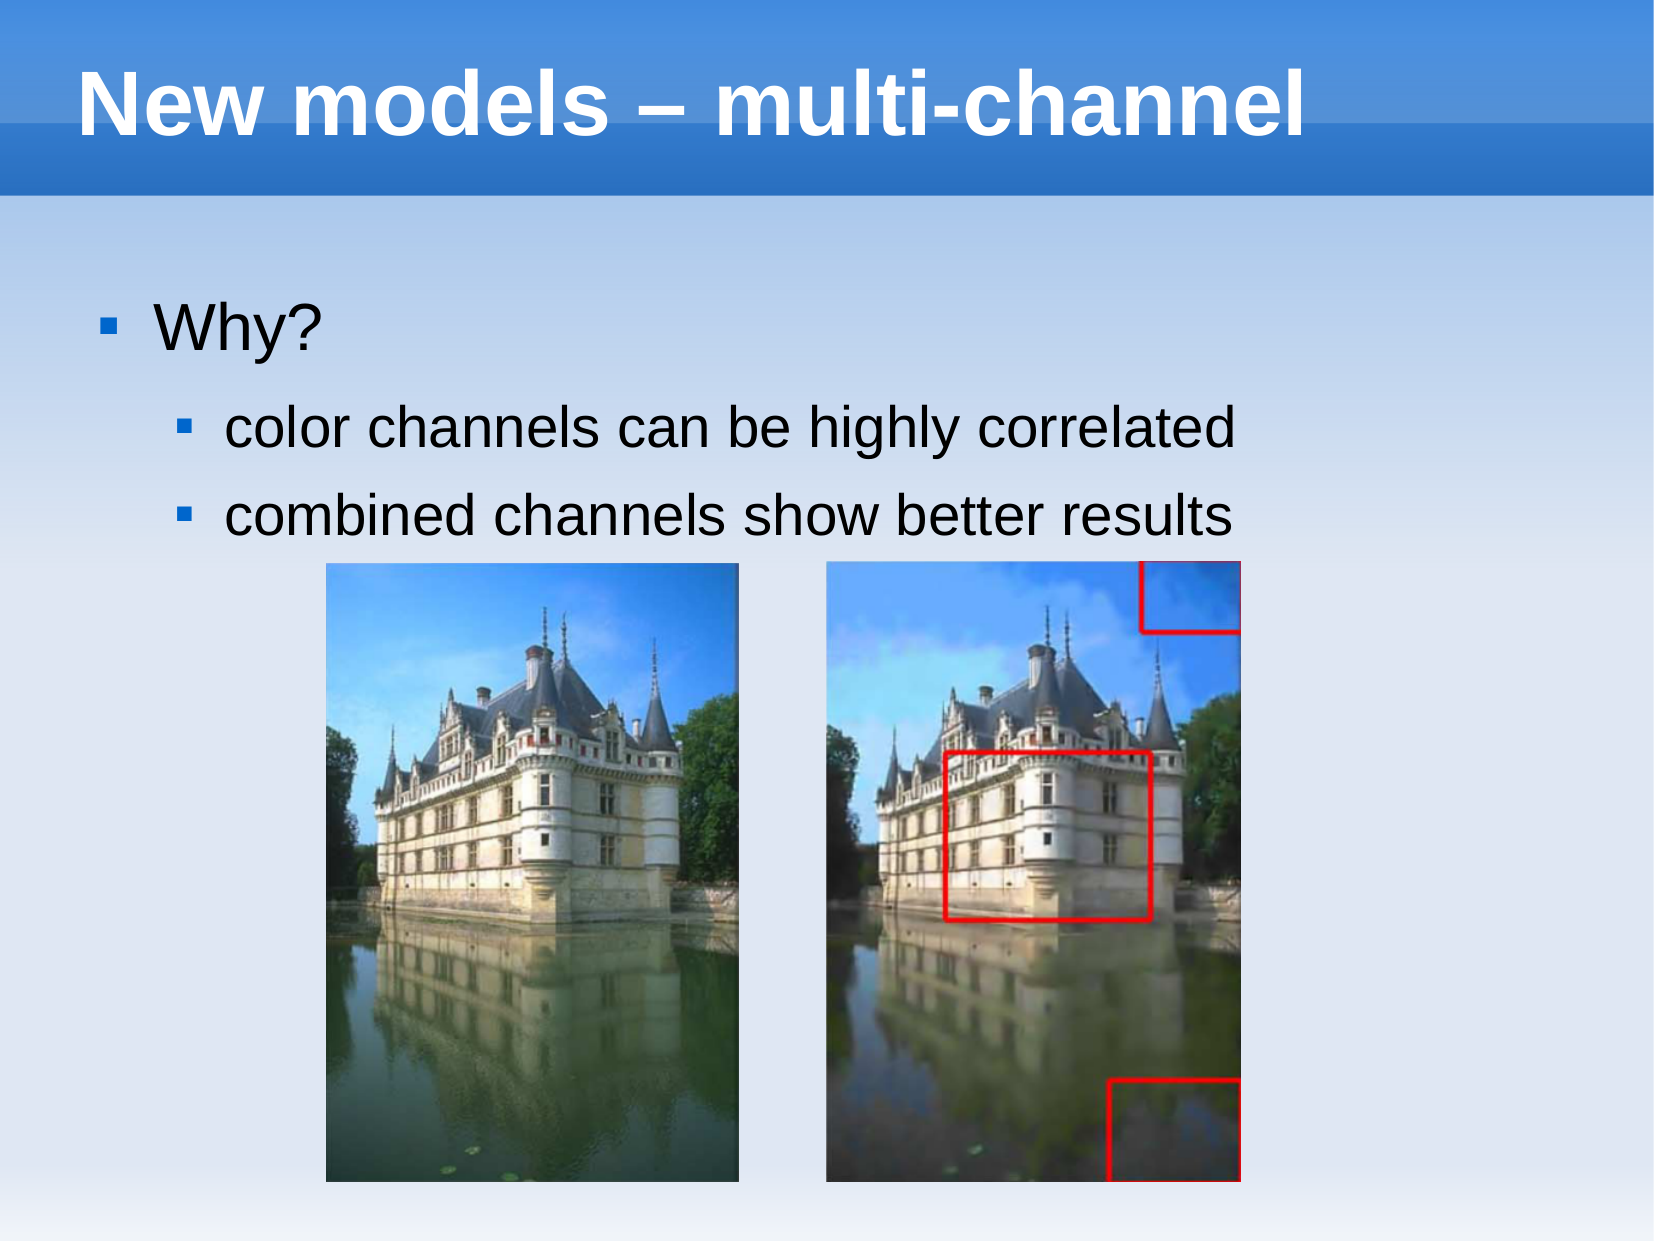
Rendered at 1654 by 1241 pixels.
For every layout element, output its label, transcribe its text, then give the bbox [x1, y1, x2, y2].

list Why? color channels can be highly correlated combined channels show better results [82, 290, 1571, 1109]
title New models – multi-channel [76, 0, 1566, 208]
picture [0, 0, 1654, 1241]
